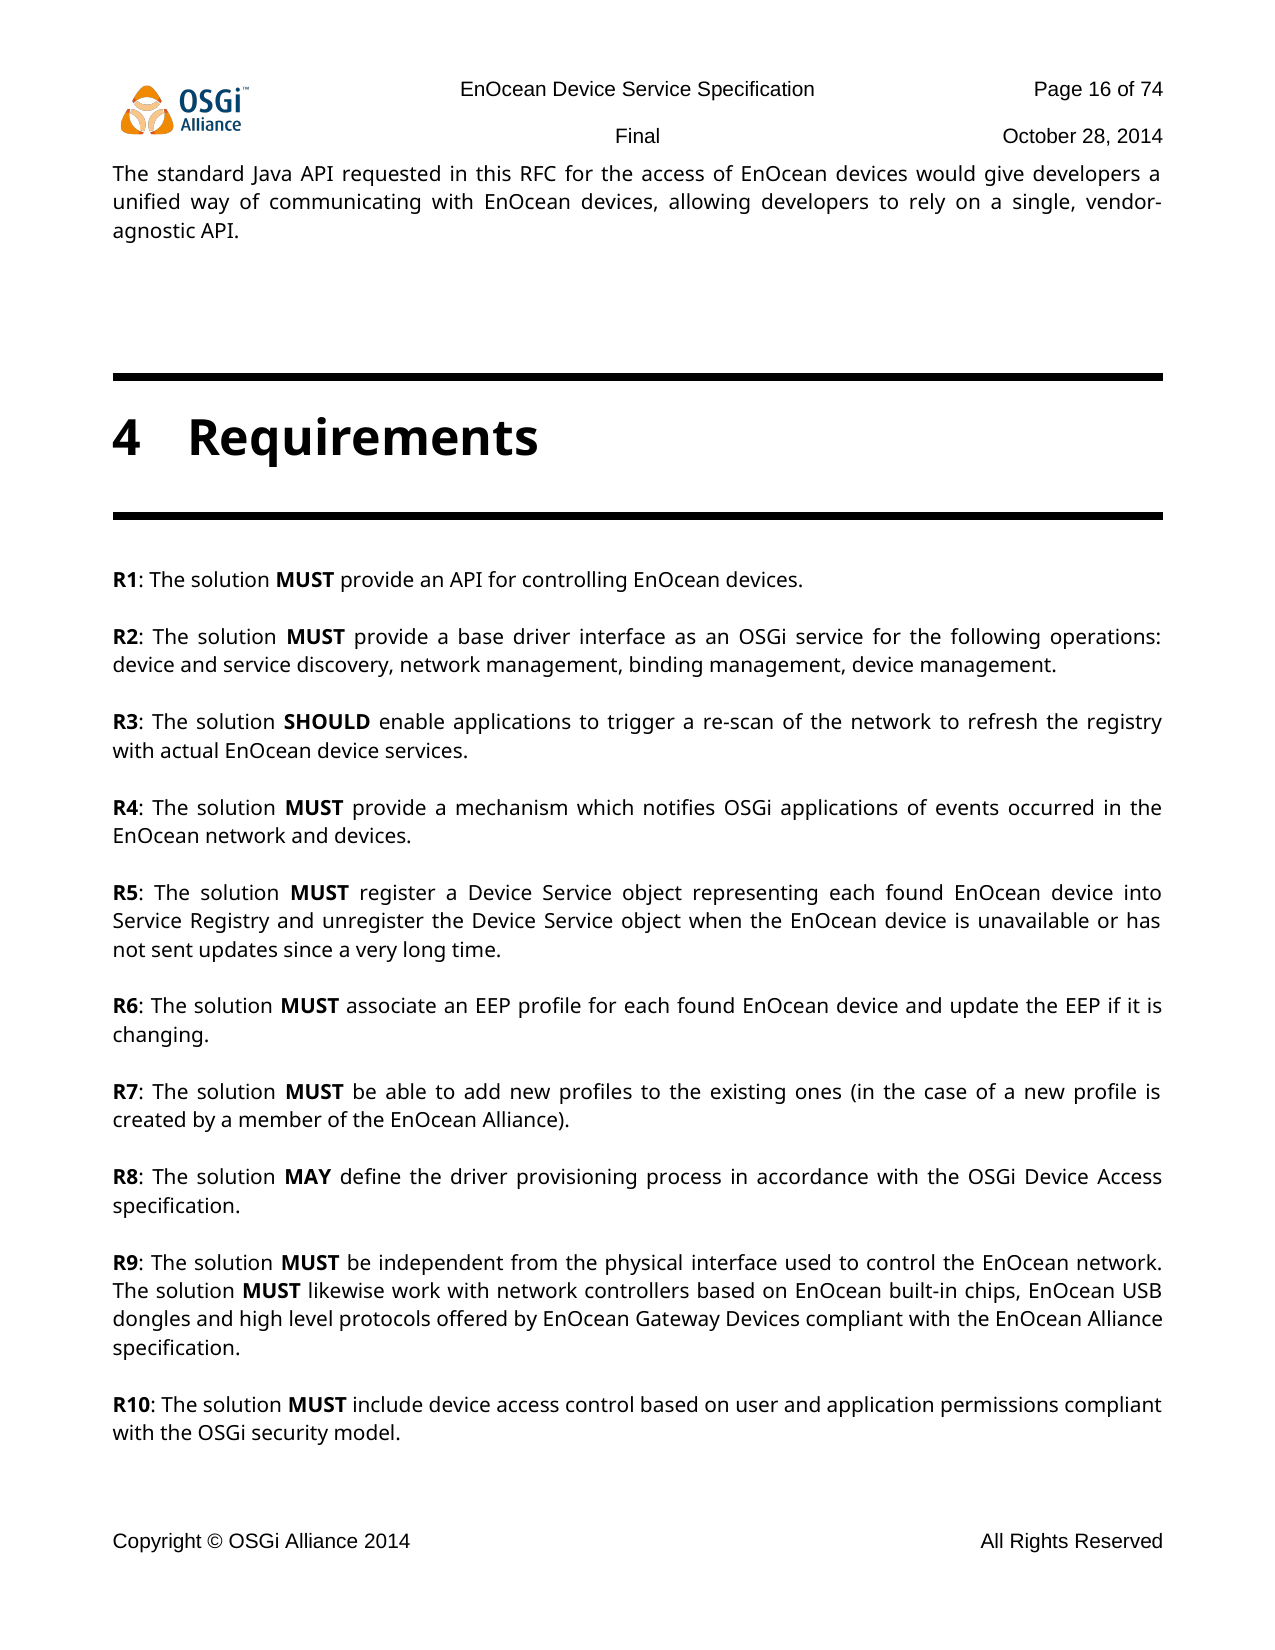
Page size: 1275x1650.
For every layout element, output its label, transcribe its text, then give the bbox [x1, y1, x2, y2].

text R4: The solution MUST provide a mechanism which notifies OSGi applications of events occurred in the EnOcean network and devices. [112, 793, 1163, 849]
text R3: The solution SHOULD enable applications to trigger a re-scan of the network to refresh the registry with actual EnOcean device services. [112, 707, 1163, 764]
text The standard Java API requested in this RFC for the access of EnOcean devices would give developers a unified way of communicating with EnOcean devices, allowing developers to rely on a single, vendor-agnostic API. [112, 159, 1163, 244]
text R7: The solution MUST be able to add new profiles to the existing ones (in the case of a new profile is created by a member of the EnOcean Alliance). [112, 1077, 1163, 1134]
text R10: The solution MUST include device access control based on user and application permissions compliant with the OSGi security model. [112, 1390, 1163, 1447]
text R6: The solution MUST associate an EEP profile for each found EnOcean device and update the EEP if it is changing. [112, 992, 1163, 1048]
subtitle Requirements [112, 374, 1163, 520]
text R8: The solution MAY define the driver provisioning process in accordance with the OSGi Device Access specification. [112, 1162, 1163, 1219]
picture [113, 78, 257, 142]
text R5: The solution MUST register a Device Service object representing each found EnOcean device into Service Registry and unregister the Device Service object when the EnOcean device is unavailable or has not sent updates since a very long time. [112, 878, 1163, 963]
text R2: The solution MUST provide a base driver interface as an OSGi service for the following operations: device and service discovery, network management, binding management, device management. [112, 622, 1163, 679]
text R9: The solution MUST be independent from the physical interface used to control the EnOcean network. The solution MUST likewise work with network controllers based on EnOcean built-in chips, EnOcean USB dongles and high level protocols offered by EnOcean Gateway Devices compliant with the EnOcean Alliance specification. [112, 1248, 1163, 1361]
text R1: The solution MUST provide an API for controlling EnOcean devices. [112, 565, 1163, 593]
